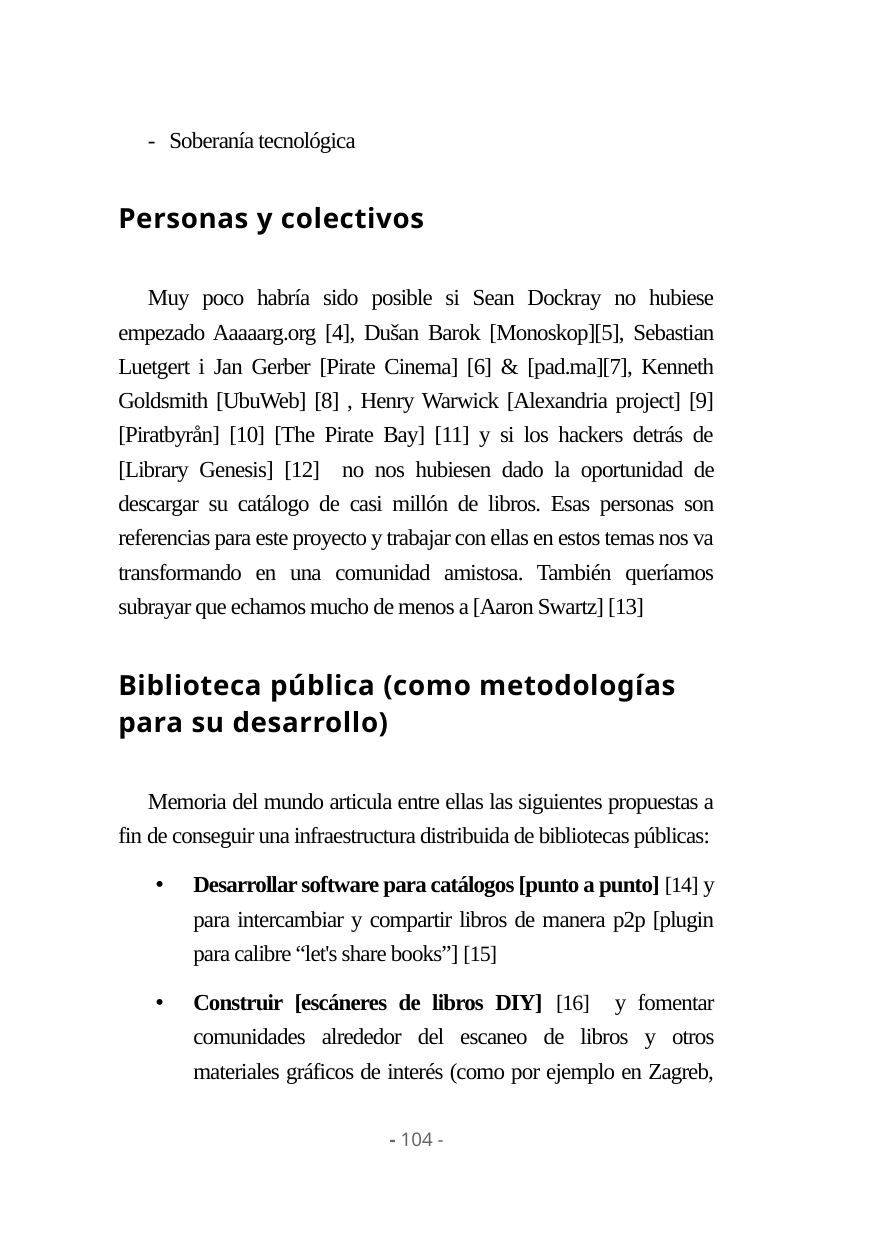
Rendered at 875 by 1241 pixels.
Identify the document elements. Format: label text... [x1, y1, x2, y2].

list Desarrollar software para catálogos [punto a punto] [14] y para intercambiar y compartir libros de manera p2p [plugin para calibre “let's share books”] [15] [156, 866, 714, 968]
subtitle Biblioteca pública (como metodologías para su desarrollo) [118, 665, 714, 741]
text Muy poco habría sido posible si Sean Dockray no hubiese empezado Aaaaarg.org [4], Dušan Barok [Monoskop][5], Sebastian Luetgert i Jan Gerber [Pirate Cinema] [6] & [pad.ma][7], Kenneth Goldsmith [UbuWeb] [8] , Henry Warwick [Alexandria project] [9] [Piratbyrån] [10] [The Pirate Bay] [11] y si los hackers detrás de [Library Genesis] [12] no nos hubiesen dado la oportunidad de descargar su catálogo de casi millón de libros. Esas personas son referencias para este proyecto y trabajar con ellas en estos temas nos va transformando en una comunidad amistosa. También queríamos subrayar que echamos mucho de menos a [Aaron Swartz] [13] [118, 278, 714, 621]
text Memoria del mundo articula entre ellas las siguientes propuestas a fin de conseguir una infraestructura distribuida de bibliotecas públicas: [118, 782, 714, 851]
text - Soberanía tecnológica [118, 121, 714, 155]
subtitle Personas y colectivos [118, 199, 714, 237]
list Construir [escáneres de libros DIY] [16] y fomentar comunidades alrededor del escaneo de libros y otros materiales gráficos de interés (como por ejemplo en Zagreb, [156, 983, 714, 1086]
